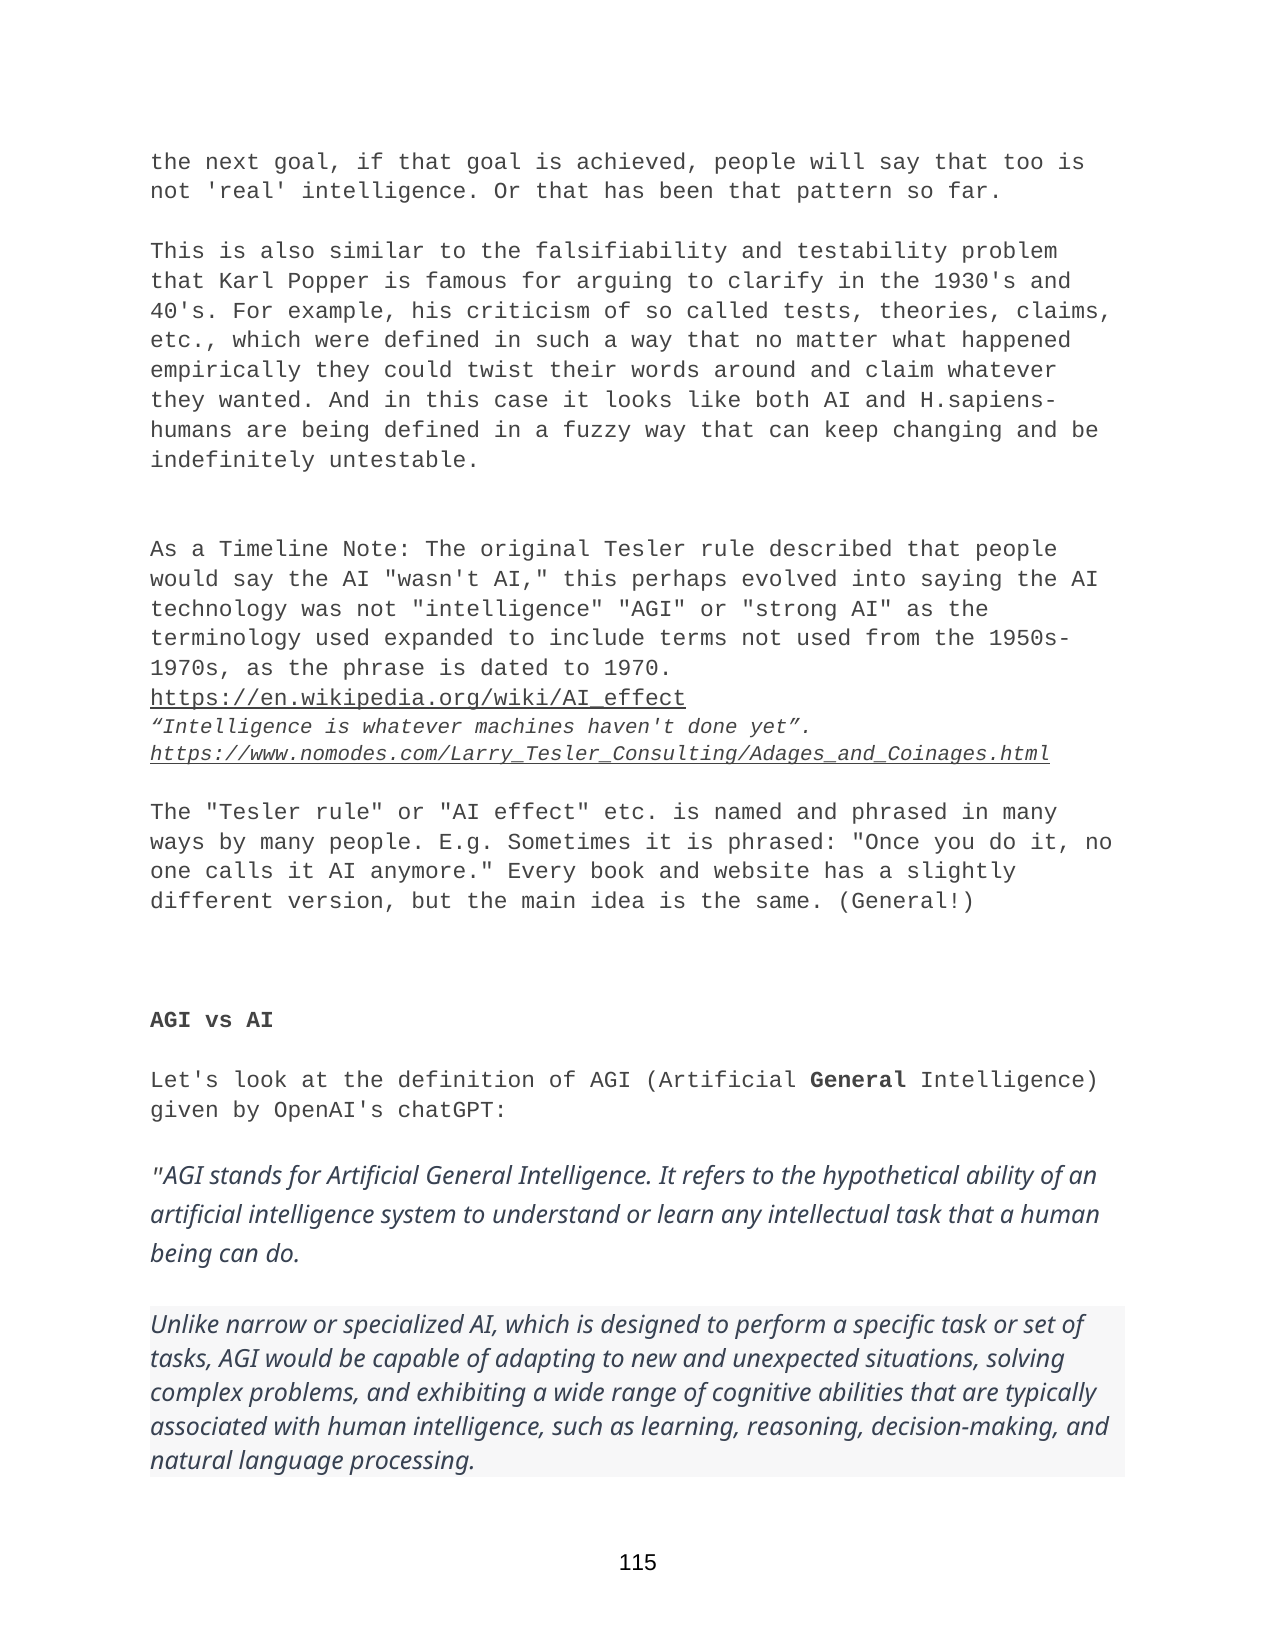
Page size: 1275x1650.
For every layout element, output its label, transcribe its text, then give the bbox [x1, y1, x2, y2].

text Let's look at the definition of AGI (Artificial General Intelligence) given by OpenAI's chatGPT: [150, 1068, 1125, 1124]
text “Intelligence is whatever machines haven't done yet”. [150, 716, 1125, 740]
text AGI vs AI [150, 1009, 1125, 1035]
text The "Tesler rule" or "AI effect" etc. is named and phrased in many ways by many people. E.g. Sometimes it is phrased: "Once you do it, no one calls it AI anymore." Every book and website has a slightly different version, but the main idea is the same. (General!) [150, 800, 1125, 916]
text Unlike narrow or specialized AI, which is designed to perform a specific task or set of tasks, AGI would be capable of adapting to new and unexpected situations, solving complex problems, and exhibiting a wide range of cognitive abilities that are typically associated with human intelligence, such as learning, reasoning, decision-making, and natural language processing. [150, 1306, 1125, 1477]
text "AGI stands for Artificial General Intelligence. It refers to the hypothetical ability of an artificial intelligence system to understand or learn any intellectual task that a human being can do. [150, 1158, 1125, 1270]
text As a Timeline Note: The original Tesler rule described that people would say the AI "wasn't AI," this perhaps evolved into saying the AI technology was not "intelligence" "AGI" or "strong AI" as the terminology used expanded to include terms not used from the 1950s-1970s, as the phrase is dated to 1970. [150, 537, 1125, 682]
text https://www.nomodes.com/Larry_Tesler_Consulting/Adages_and_Coinages.html [150, 743, 1125, 767]
text the next goal, if that goal is achieved, people will say that too is not 'real' intelligence. Or that has been that pattern so far. [150, 150, 1125, 206]
text This is also similar to the falsifiability and testability problem that Karl Popper is famous for arguing to clarify in the 1930's and 40's. For example, his criticism of so called tests, theories, claims, etc., which were defined in such a way that no matter what happened empirically they could twist their words around and claim whatever they wanted. And in this case it looks like both AI and H.sapiens-humans are being defined in a fuzzy way that can keep changing and be indefinitely untestable. [150, 239, 1125, 474]
text https://en.wikipedia.org/wiki/AI_effect [150, 686, 1125, 712]
